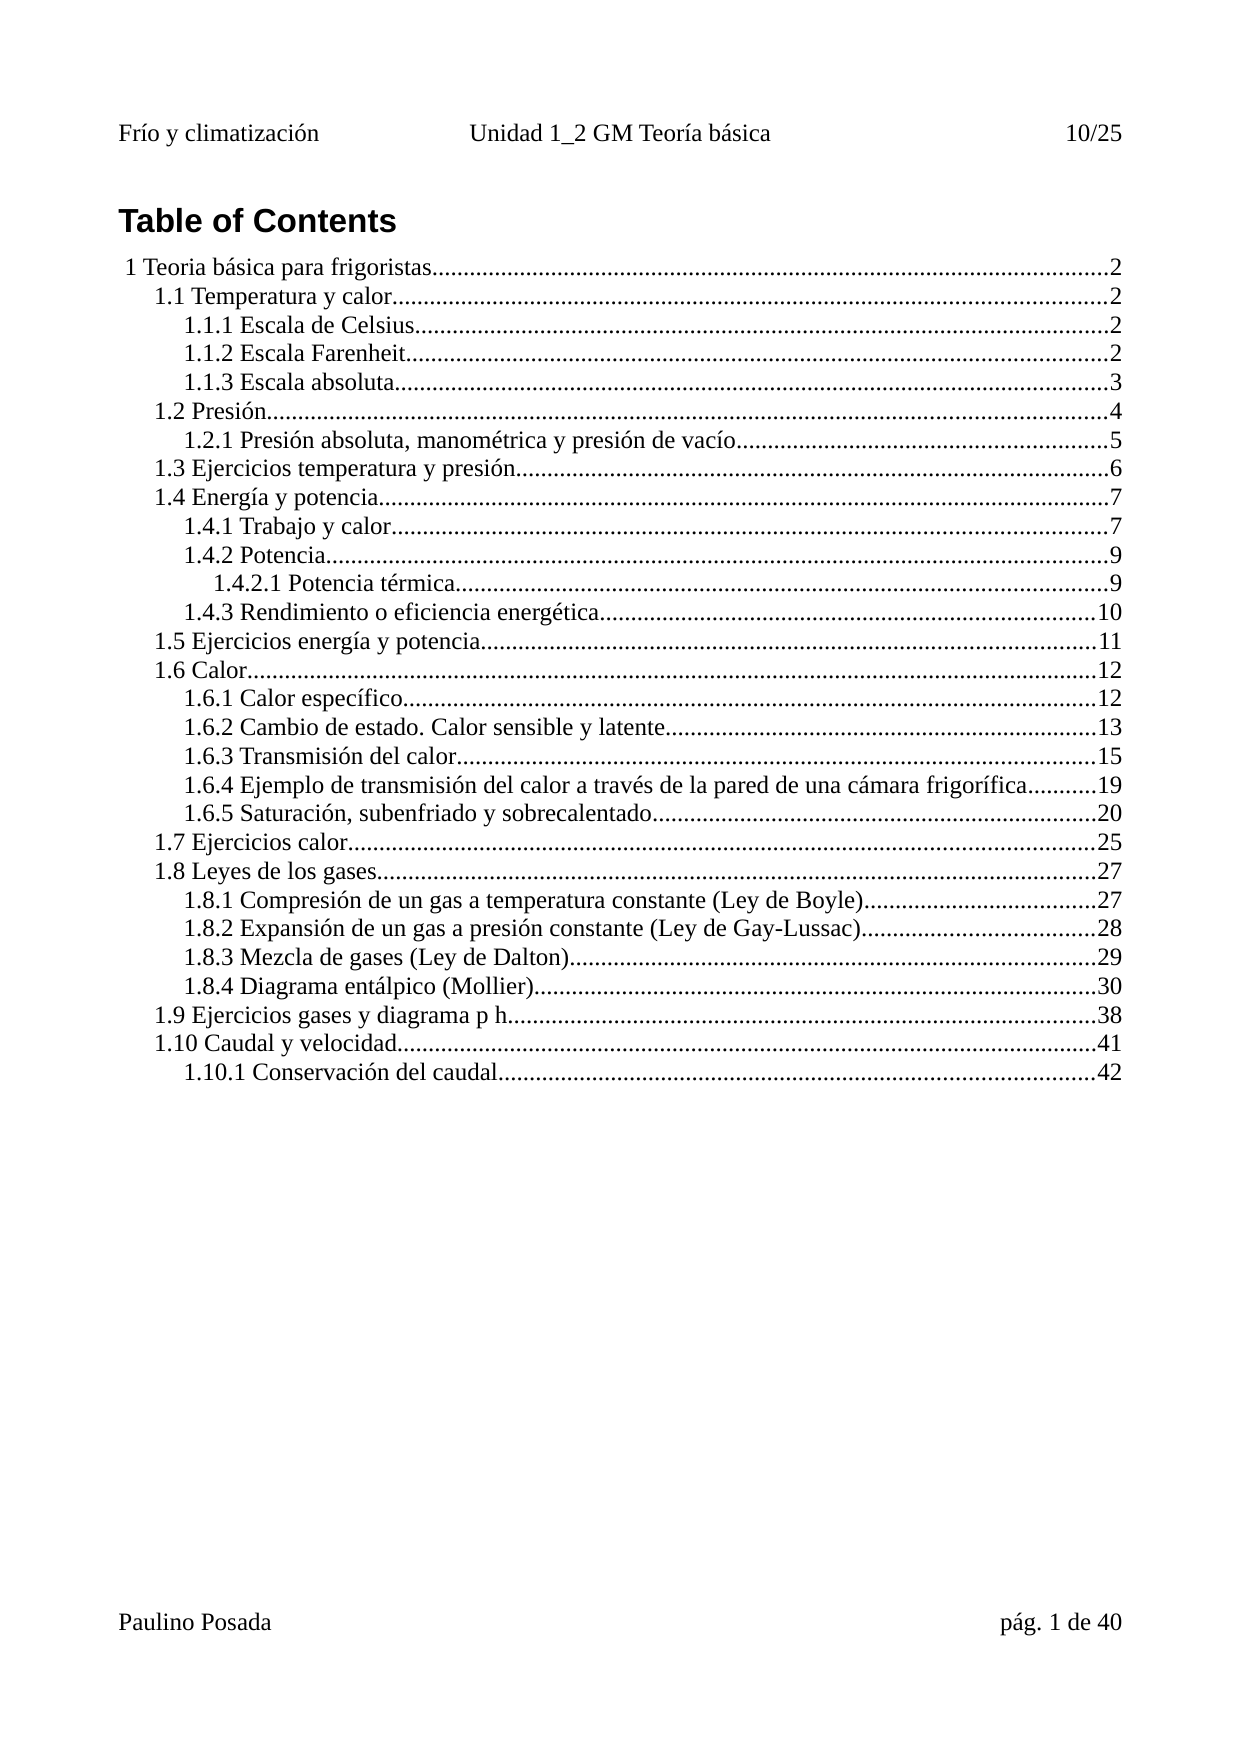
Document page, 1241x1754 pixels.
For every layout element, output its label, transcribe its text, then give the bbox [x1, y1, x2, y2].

text 1.1.3 Escala absoluta 3 [177, 367, 1122, 396]
text 1.4.2.1 Potencia térmica 9 [207, 568, 1122, 597]
text 1.4.1 Trabajo y calor 7 [177, 511, 1122, 540]
text 1.1.1 Escala de Celsius 2 [177, 310, 1122, 338]
text 1.9 Ejercicios gases y diagrama p h 38 [148, 1000, 1122, 1028]
text 1.8.2 Expansión de un gas a presión constante (Ley de Gay-Lussac) 28 [177, 913, 1122, 942]
text 1 Teoria básica para frigoristas 2 [118, 252, 1122, 281]
text 1.4.2 Potencia 9 [177, 540, 1122, 568]
text 1.6.4 Ejemplo de transmisión del calor a través de la pared de una cámara frigorífica 19 [177, 770, 1122, 798]
text 1.6.1 Calor específico 12 [177, 683, 1122, 712]
text 1.1.2 Escala Farenheit 2 [177, 338, 1122, 367]
text 1.2 Presión 4 [148, 396, 1122, 425]
text 1.6.2 Cambio de estado. Calor sensible y latente. 13 [177, 712, 1122, 741]
text 1.8.1 Compresión de un gas a temperatura constante (Ley de Boyle) 27 [177, 885, 1122, 913]
text 1.3 Ejercicios temperatura y presión 6 [148, 453, 1122, 482]
text 1.8.4 Diagrama entálpico (Mollier) 30 [177, 971, 1122, 1000]
text 1.7 Ejercicios calor 25 [148, 827, 1122, 856]
text 1.5 Ejercicios energía y potencia 11 [148, 626, 1122, 655]
text 1.1 Temperatura y calor 2 [148, 281, 1122, 310]
text 1.4 Energía y potencia 7 [148, 482, 1122, 511]
subtitle Table of Contents [118, 201, 1122, 240]
text 1.2.1 Presión absoluta, manométrica y presión de vacío 5 [177, 425, 1122, 453]
text 1.4.3 Rendimiento o eficiencia energética 10 [177, 597, 1122, 626]
text 1.10 Caudal y velocidad 41 [148, 1028, 1122, 1057]
text 1.8.3 Mezcla de gases (Ley de Dalton) 29 [177, 942, 1122, 971]
text 1.6 Calor 12 [148, 655, 1122, 683]
text 1.6.5 Saturación, subenfriado y sobrecalentado 20 [177, 798, 1122, 827]
text 1.6.3 Transmisión del calor 15 [177, 741, 1122, 770]
text 1.8 Leyes de los gases 27 [148, 856, 1122, 885]
text 1.10.1 Conservación del caudal 42 [177, 1057, 1122, 1086]
